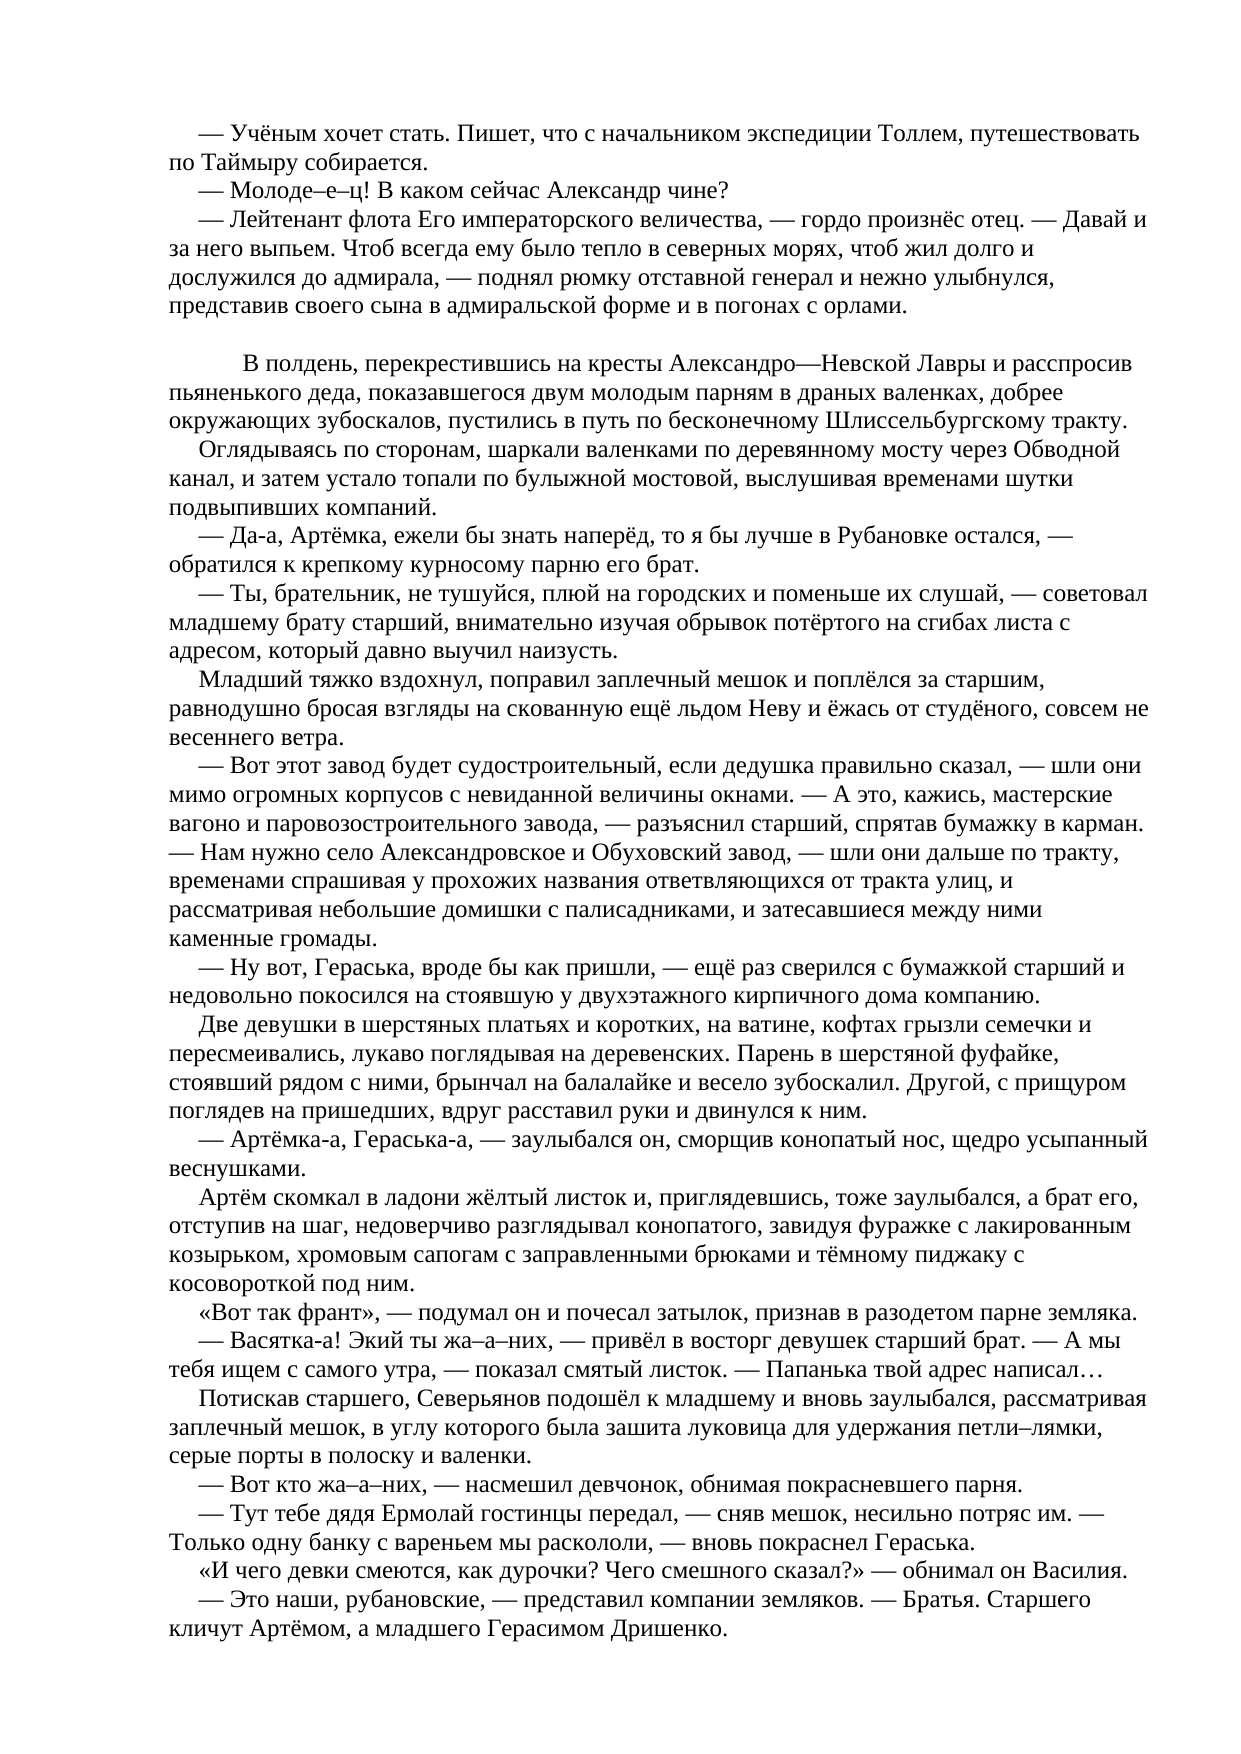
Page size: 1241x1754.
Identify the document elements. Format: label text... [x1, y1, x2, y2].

text — Вот кто жа–а–них, — насмешил девчонок, обнимая покрасневшего парня. [169, 1469, 1152, 1498]
text — Молоде–е–ц! В каком сейчас Александр чине? [169, 176, 1152, 204]
text — Лейтенант флота Его императорского величества, — гордо произнёс отец. — Давай и за него выпьем. Чтоб всегда ему было тепло в северных морях, чтоб жил долго и дослужился до адмирала, — поднял рюмку отставной генерал и нежно улыбнулся, представив своего сына в адмиральской форме и в погонах с орлами. [169, 204, 1152, 319]
text — Ну вот, Гераська, вроде бы как пришли, — ещё раз сверился с бумажкой старший и недовольно покосился на стоявшую у двухэтажного кирпичного дома компанию. [169, 952, 1152, 1009]
text Оглядываясь по сторонам, шаркали валенками по деревянному мосту через Обводной канал, и затем устало топали по булыжной мостовой, выслушивая временами шутки подвыпивших компаний. [169, 434, 1152, 521]
text «Вот так франт», — подумал он и почесал затылок, признав в разодетом парне земляка. [169, 1297, 1152, 1326]
text — Вот этот завод будет судостроительный, если дедушка правильно сказал, — шли они мимо огромных корпусов с невиданной величины окнами. — А это, кажись, мастерские вагоно и паровозостроительного завода, — разъяснил старший, спрятав бумажку в карман. — Нам нужно село Александровское и Обуховский завод, — шли они дальше по тракту, временами спрашивая у прохожих названия ответвляющихся от тракта улиц, и рассматривая небольшие домишки с палисадниками, и затесавшиеся между ними каменные громады. [169, 751, 1152, 952]
text — Ты, брательник, не тушуйся, плюй на городских и поменьше их слушай, — советовал младшему брату старший, внимательно изучая обрывок потёртого на сгибах листа с адресом, который давно выучил наизусть. [169, 578, 1152, 664]
text Потискав старшего, Северьянов подошёл к младшему и вновь заулыбался, рассматривая заплечный мешок, в углу которого была зашита луковица для удержания петли–лямки, серые порты в полоску и валенки. [169, 1383, 1152, 1469]
text — Это наши, рубановские, — представил компании земляков. — Братья. Старшего кличут Артёмом, а младшего Герасимом Дришенко. [169, 1584, 1152, 1642]
text Две девушки в шерстяных платьях и коротких, на ватине, кофтах грызли семечки и пересмеивались, лукаво поглядывая на деревенских. Парень в шерстяной фуфайке, стоявший рядом с ними, брынчал на балалайке и весело зубоскалил. Другой, с прищуром поглядев на пришедших, вдруг расставил руки и двинулся к ним. [169, 1009, 1152, 1124]
text «И чего девки смеются, как дурочки? Чего смешного сказал?» — обнимал он Василия. [169, 1556, 1152, 1584]
text В полдень, перекрестившись на кресты Александро—Невской Лавры и расспросив пьяненького деда, показавшегося двум молодым парням в драных валенках, добрее окружающих зубоскалов, пустились в путь по бесконечному Шлиссельбургскому тракту. [169, 348, 1152, 434]
text Младший тяжко вздохнул, поправил заплечный мешок и поплёлся за старшим, равнодушно бросая взгляды на скованную ещё льдом Неву и ёжась от студёного, совсем не весеннего ветра. [169, 664, 1152, 751]
text — Артёмка-а, Гераська-а, — заулыбался он, сморщив конопатый нос, щедро усыпанный веснушками. [169, 1124, 1152, 1182]
text — Да-а, Артёмка, ежели бы знать наперёд, то я бы лучше в Рубановке остался, — обратился к крепкому курносому парню его брат. [169, 521, 1152, 578]
text — Учёным хочет стать. Пишет, что с начальником экспедиции Толлем, путешествовать по Таймыру собирается. [169, 118, 1152, 176]
text — Тут тебе дядя Ермолай гостинцы передал, — сняв мешок, несильно потряс им. — Только одну банку с вареньем мы раскололи, — вновь покраснел Гераська. [169, 1498, 1152, 1556]
text Артём скомкал в ладони жёлтый листок и, приглядевшись, тоже заулыбался, а брат его, отступив на шаг, недоверчиво разглядывал конопатого, завидуя фуражке с лакированным козырьком, хромовым сапогам с заправленными брюками и тёмному пиджаку с косовороткой под ним. [169, 1182, 1152, 1297]
text — Васятка-а! Экий ты жа–а–них, — привёл в восторг девушек старший брат. — А мы тебя ищем с самого утра, — показал смятый листок. — Папанька твой адрес написал… [169, 1326, 1152, 1383]
